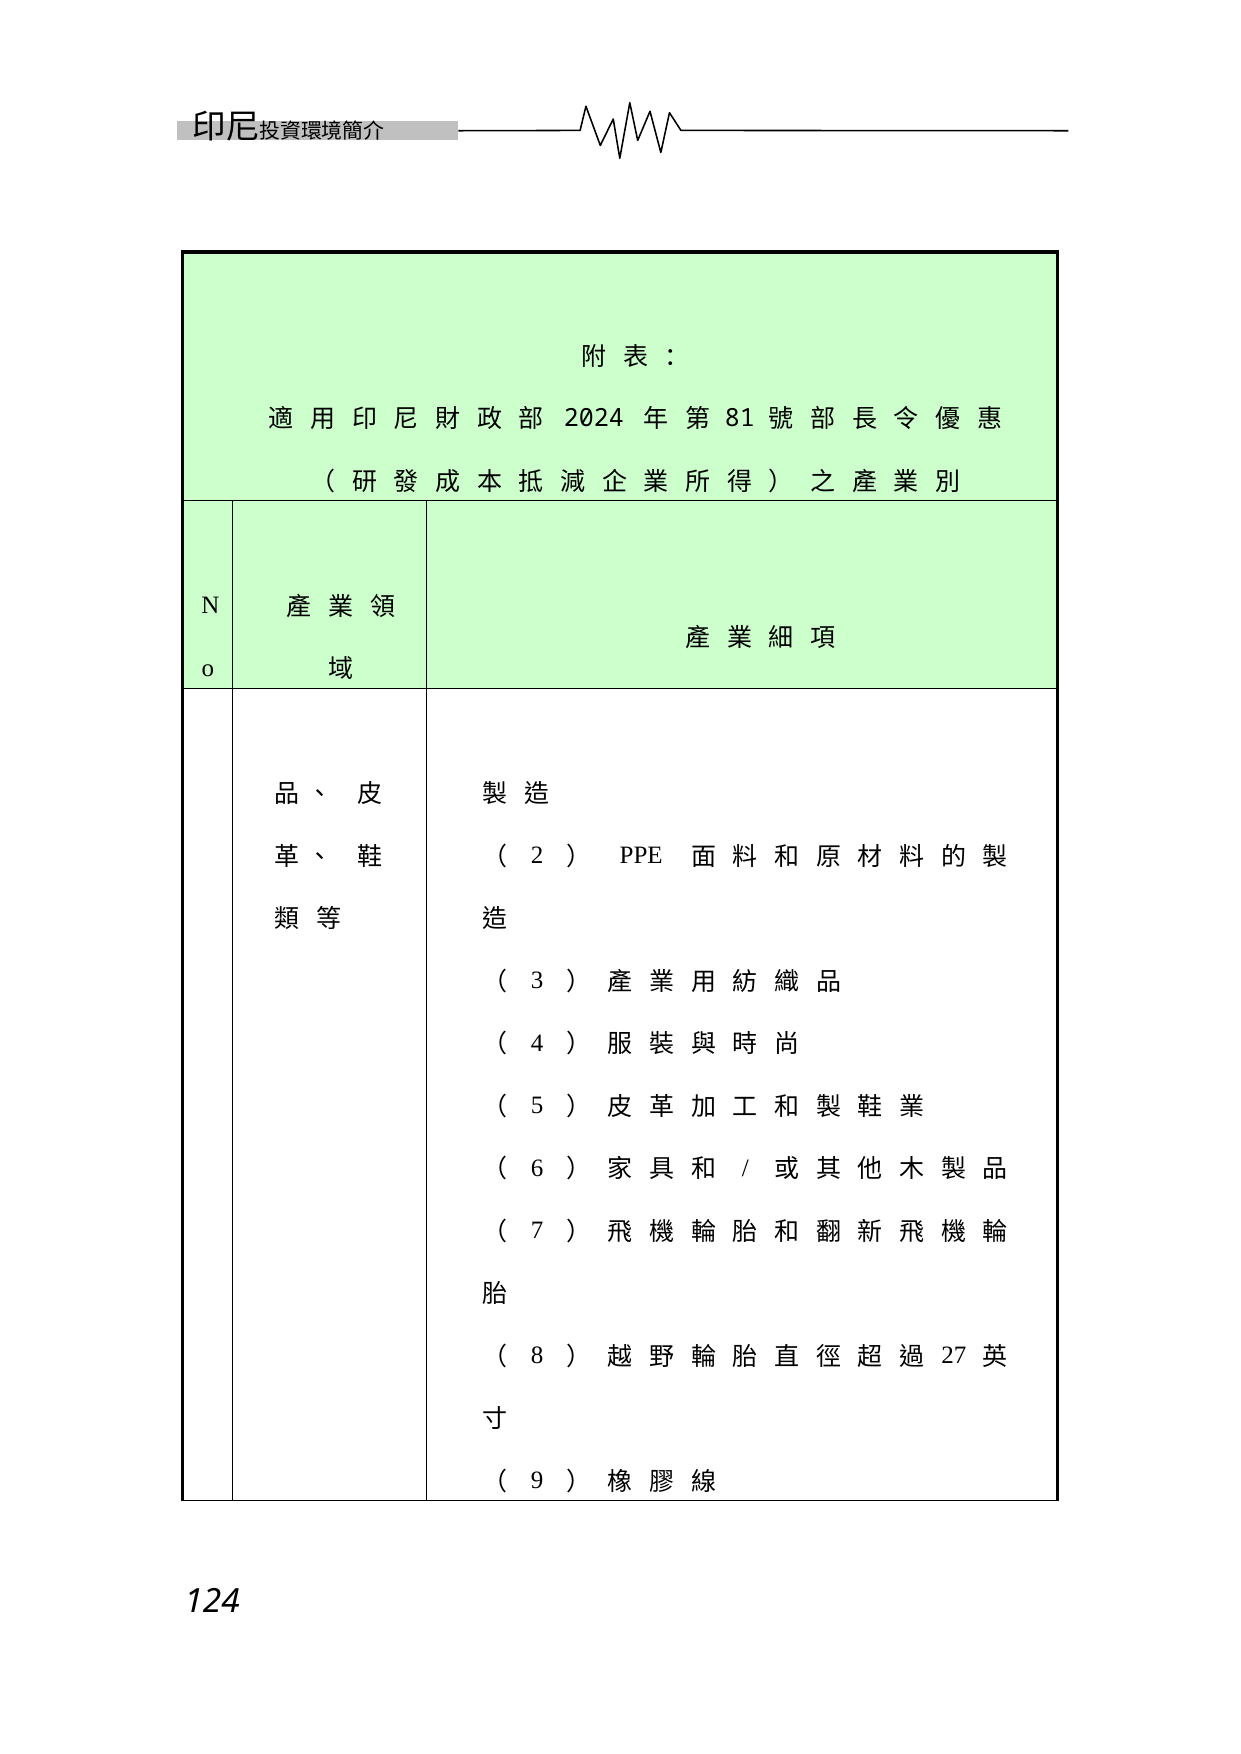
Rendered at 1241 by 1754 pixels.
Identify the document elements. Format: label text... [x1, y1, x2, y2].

table_cell [184, 689, 232, 1500]
table_cell 產業細項 [427, 501, 1056, 688]
table_cell No [184, 501, 232, 688]
table_cell 製造 （2）PPE面料和原材料的製造 （3）產業用紡織品 （4）服裝與時尚 （5）皮革加工和製鞋業 （6）家具和/或其他木製品 （7）飛機輪胎和翻新飛機輪胎 （8）越野輪胎直徑超過27英寸 （9）橡膠線 [427, 689, 1056, 1500]
table_header 附表： 適用印尼財政部2024年第81號部長令優惠（研發成本抵減企業所得）之產業別 [184, 254, 1056, 500]
table_cell 產業領域 [233, 501, 426, 688]
table_cell 品、皮革、鞋類等 [233, 689, 426, 1500]
